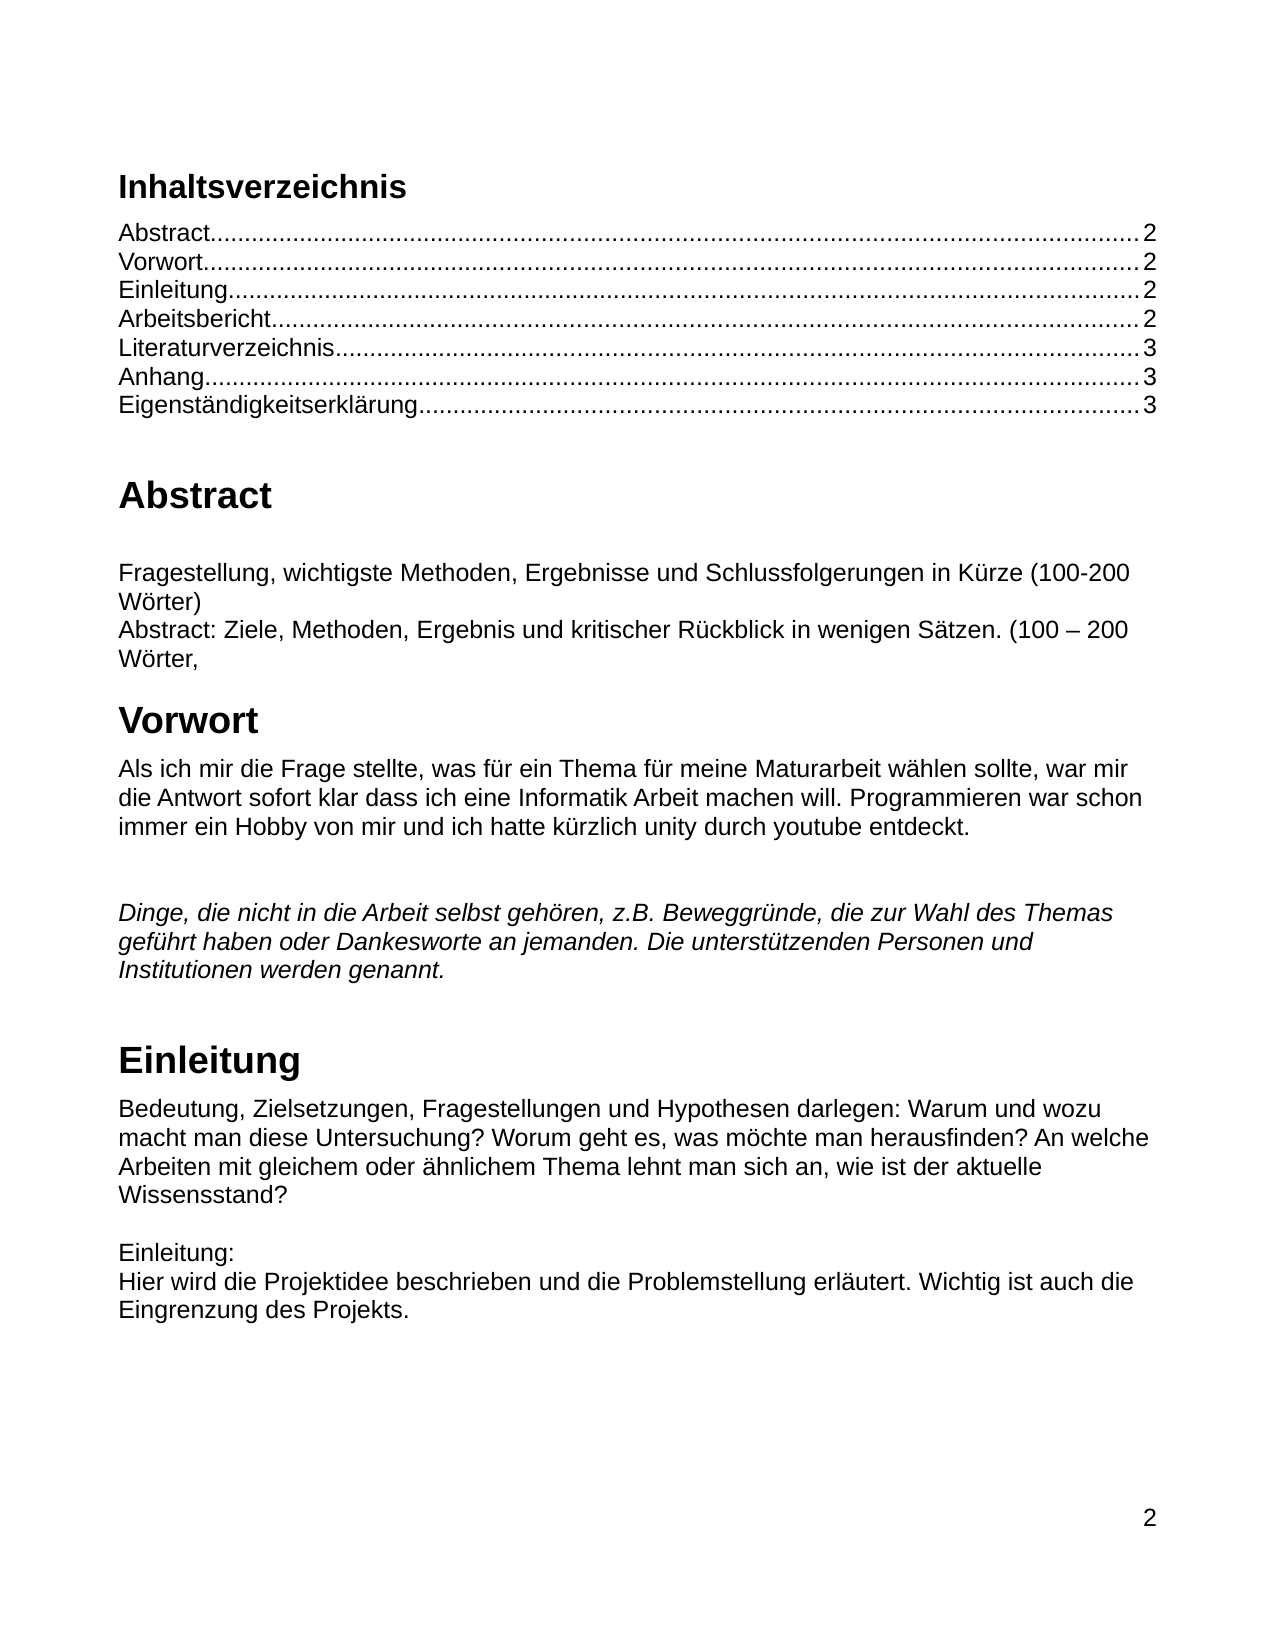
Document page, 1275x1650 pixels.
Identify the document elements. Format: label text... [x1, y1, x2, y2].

text Einleitung 2 [118, 276, 1157, 304]
text Als ich mir die Frage stellte, was für ein Thema für meine Maturarbeit wählen sollte, war mir die Antwort sofort klar dass ich eine Informatik Arbeit machen will. Programmieren war schon immer ein Hobby von mir und ich hatte kürzlich unity durch youtube entdeckt. [118, 754, 1157, 840]
text Einleitung: [118, 1238, 1157, 1266]
text Literaturverzeichnis 3 [118, 333, 1157, 362]
subtitle Einleitung [118, 1038, 1157, 1081]
subtitle Vorwort [118, 698, 1157, 742]
text Eigenständigkeitserklärung 3 [118, 391, 1157, 419]
text Anhang 3 [118, 362, 1157, 391]
text Dinge, die nicht in die Arbeit selbst gehören, z.B. Beweggründe, die zur Wahl des Themas geführt haben oder Dankesworte an jemanden. Die unterstützenden Personen und Institutionen werden genannt. [118, 898, 1157, 984]
text Abstract: Ziele, Methoden, Ergebnis und kritischer Rückblick in wenigen Sätzen. (100 – 200 Wörter, [118, 615, 1157, 673]
text Fragestellung, wichtigste Methoden, Ergebnisse und Schlussfolgerungen in Kürze (100-200 Wörter) [118, 558, 1157, 615]
text Abstract 2 [118, 218, 1157, 247]
text Arbeitsbericht 2 [118, 304, 1157, 333]
text Vorwort 2 [118, 247, 1157, 276]
subtitle Abstract [118, 473, 1157, 517]
subtitle Inhaltsverzeichnis [118, 167, 1157, 206]
text Hier wird die Projektidee beschrieben und die Problemstellung erläutert. Wichtig ist auch die Eingrenzung des Projekts. [118, 1266, 1157, 1324]
text Bedeutung, Zielsetzungen, Fragestellungen und Hypothesen darlegen: Warum und wozu macht man diese Untersuchung? Worum geht es, was möchte man herausfinden? An welche Arbeiten mit gleichem oder ähnlichem Thema lehnt man sich an, wie ist der aktuelle Wissensstand? [118, 1094, 1157, 1209]
